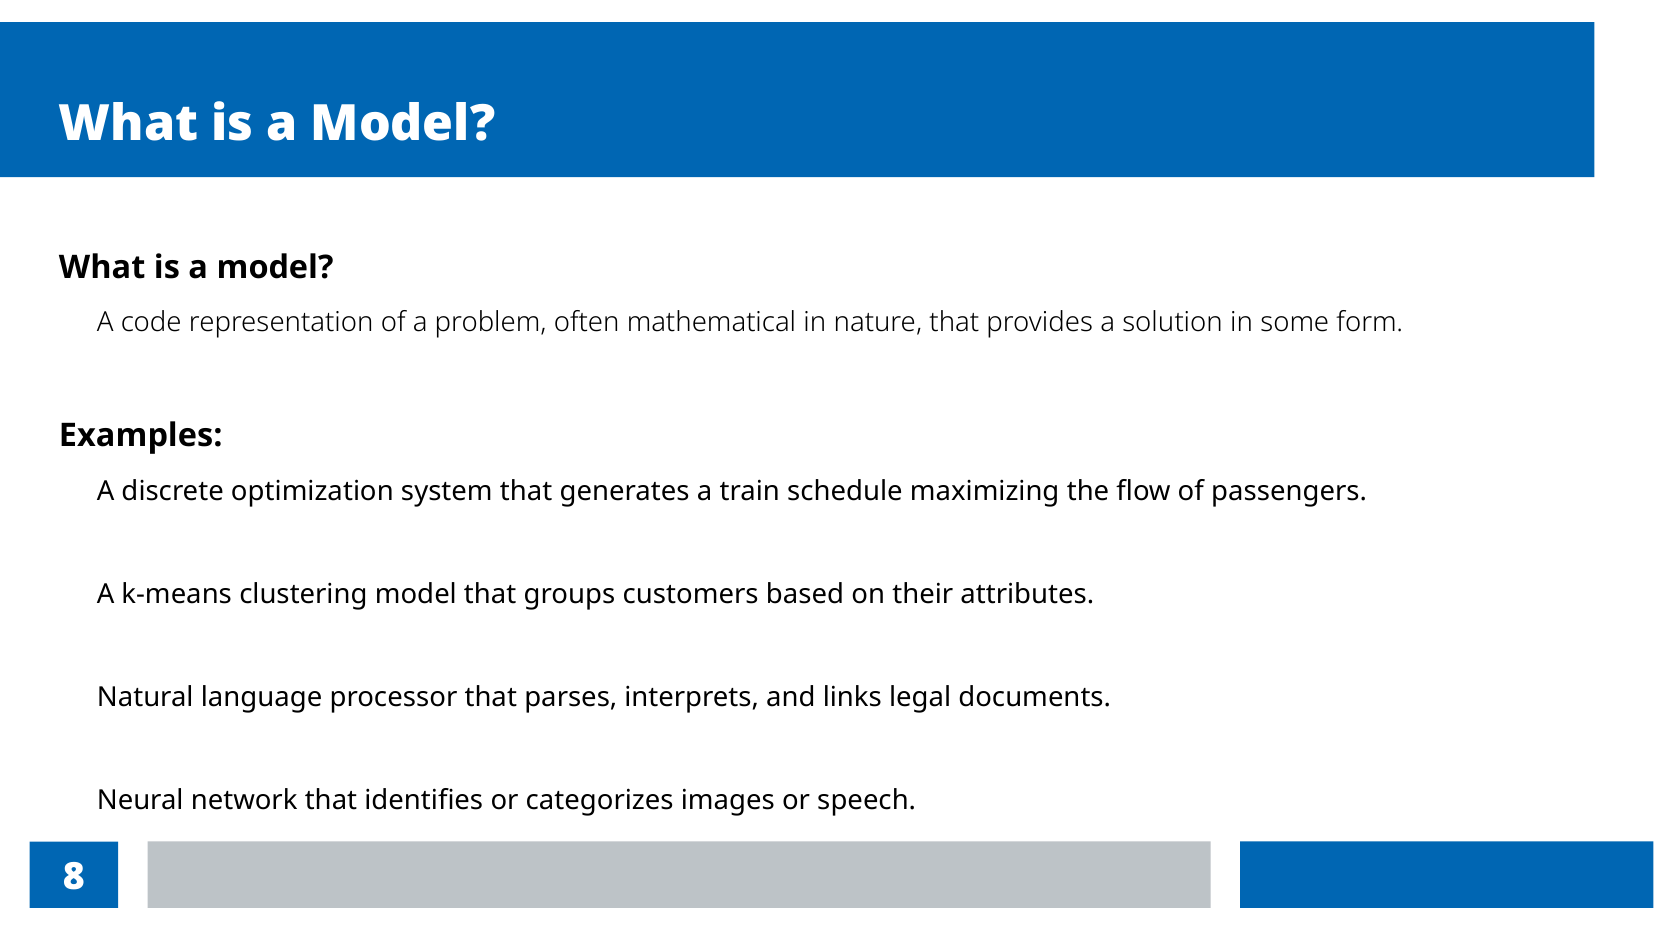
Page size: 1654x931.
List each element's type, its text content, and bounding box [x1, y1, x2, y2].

list What is a model? A code representation of a problem, often mathematical in nature, that provides a solution in some form. Examples: A discrete optimization system that generates a train schedule maximizing the flow of passengers. A k-means clustering model that groups customers based on their attributes. Natural language processor that parses, interprets, and links legal documents. Neural network that identifies or categorizes images or speech. [59, 243, 1565, 820]
title What is a Model? [59, 44, 1595, 156]
